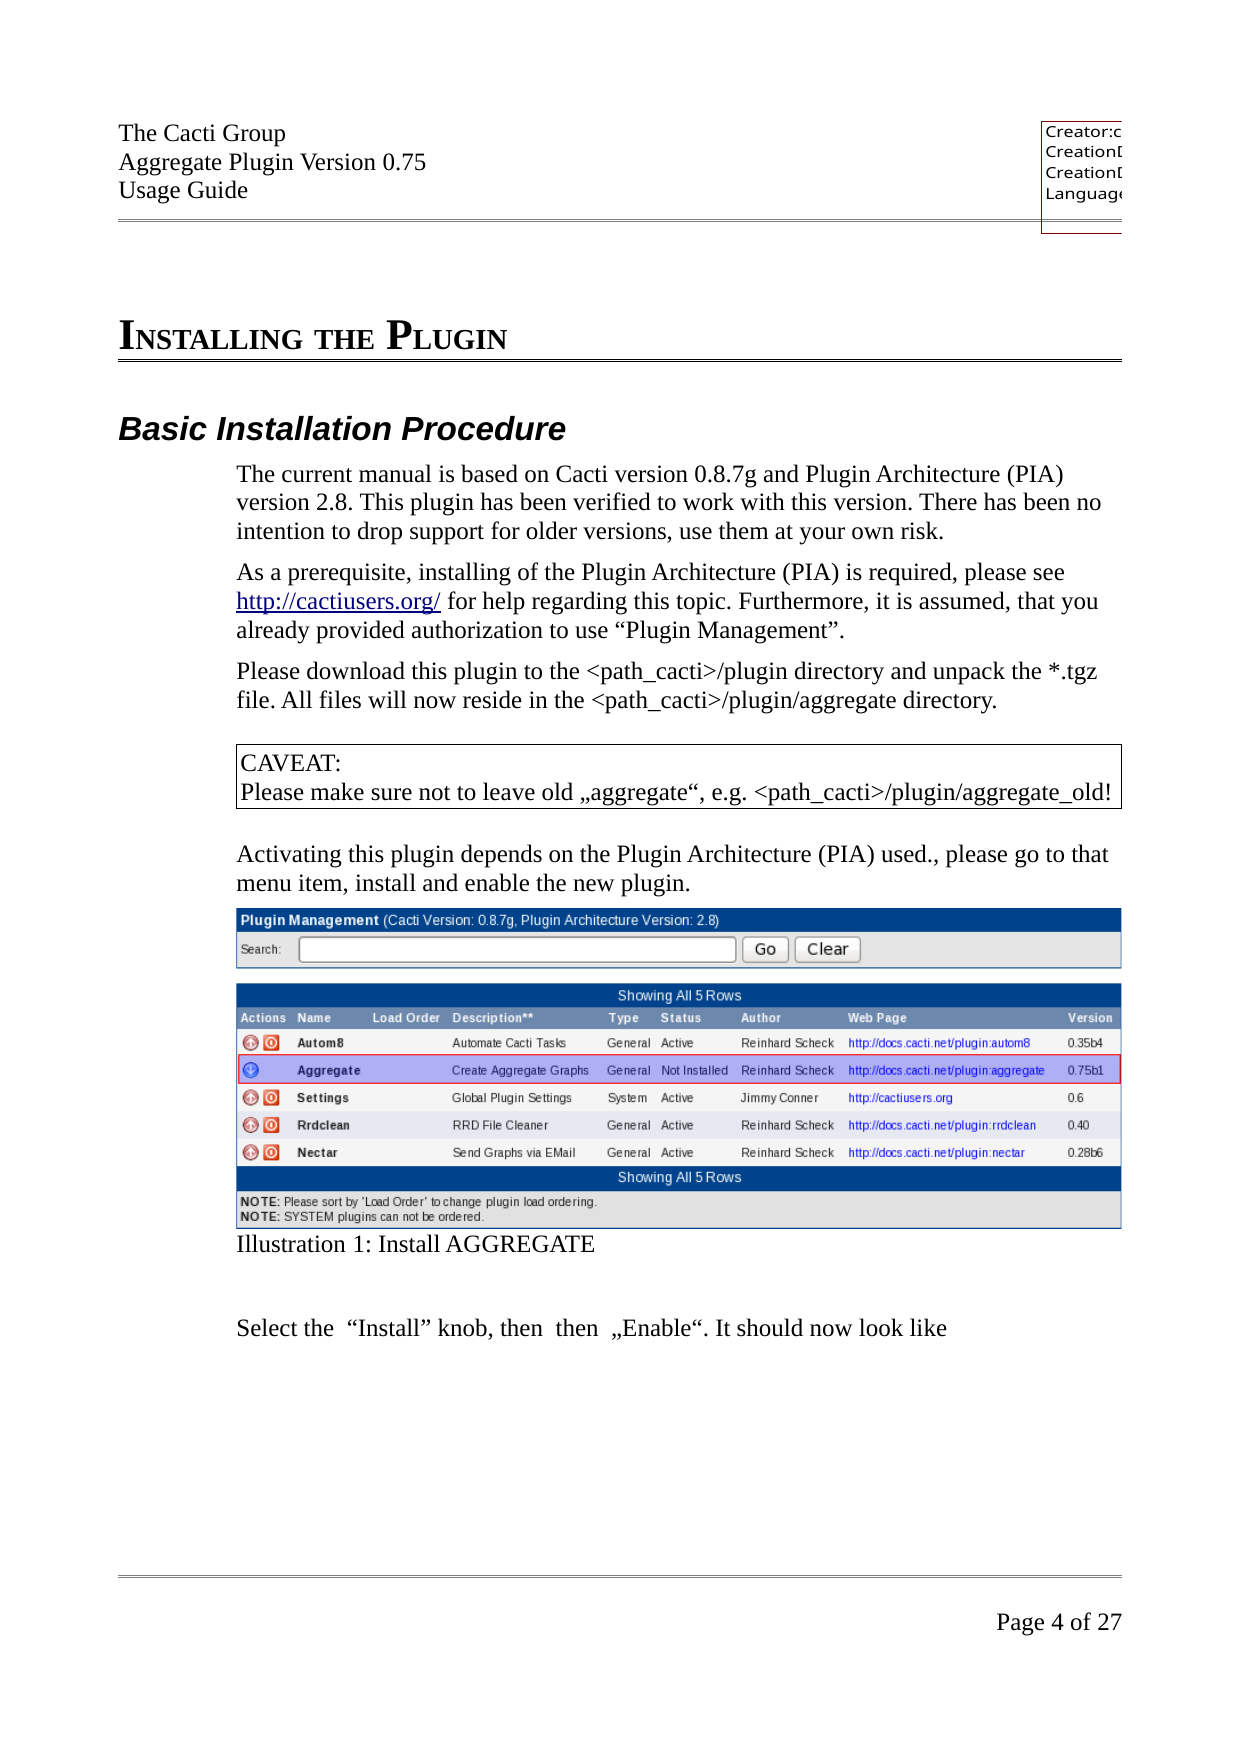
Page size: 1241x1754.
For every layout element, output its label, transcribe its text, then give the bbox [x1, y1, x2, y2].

text Select the “Install” knob, then then „Enable“. It should now look like [236, 1313, 1122, 1342]
subtitle Basic Installation Procedure [118, 408, 1122, 447]
text As a prerequisite, installing of the Plugin Architecture (PIA) is required, please see http://cactiusers.org/ for help regarding this topic. Furthermore, it is assumed, that you already provided authorization to use “Plugin Management”. [236, 557, 1122, 644]
text Illustration 1: Install AGGREGATE [236, 1229, 1122, 1258]
picture [236, 908, 1122, 1229]
text Please download this plugin to the <path_cacti>/plugin directory and unpack the *.tgz file. All files will now reside in the <path_cacti>/plugin/aggregate directory. [236, 656, 1122, 714]
text Activating this plugin depends on the Plugin Architecture (PIA) used., please go to that menu item, install and enable the new plugin. [236, 839, 1122, 896]
text The current manual is based on Cacti version 0.8.7g and Plugin Architecture (PIA) version 2.8. This plugin has been verified to work with this version. There has been no intention to drop support for older versions, use them at your own risk. [236, 459, 1122, 545]
text CAVEAT: Please make sure not to leave old „aggregate“, e.g. <path_cacti>/plugin/aggregate_old! [237, 745, 1121, 808]
subtitle Installing the Plugin [118, 309, 1122, 359]
